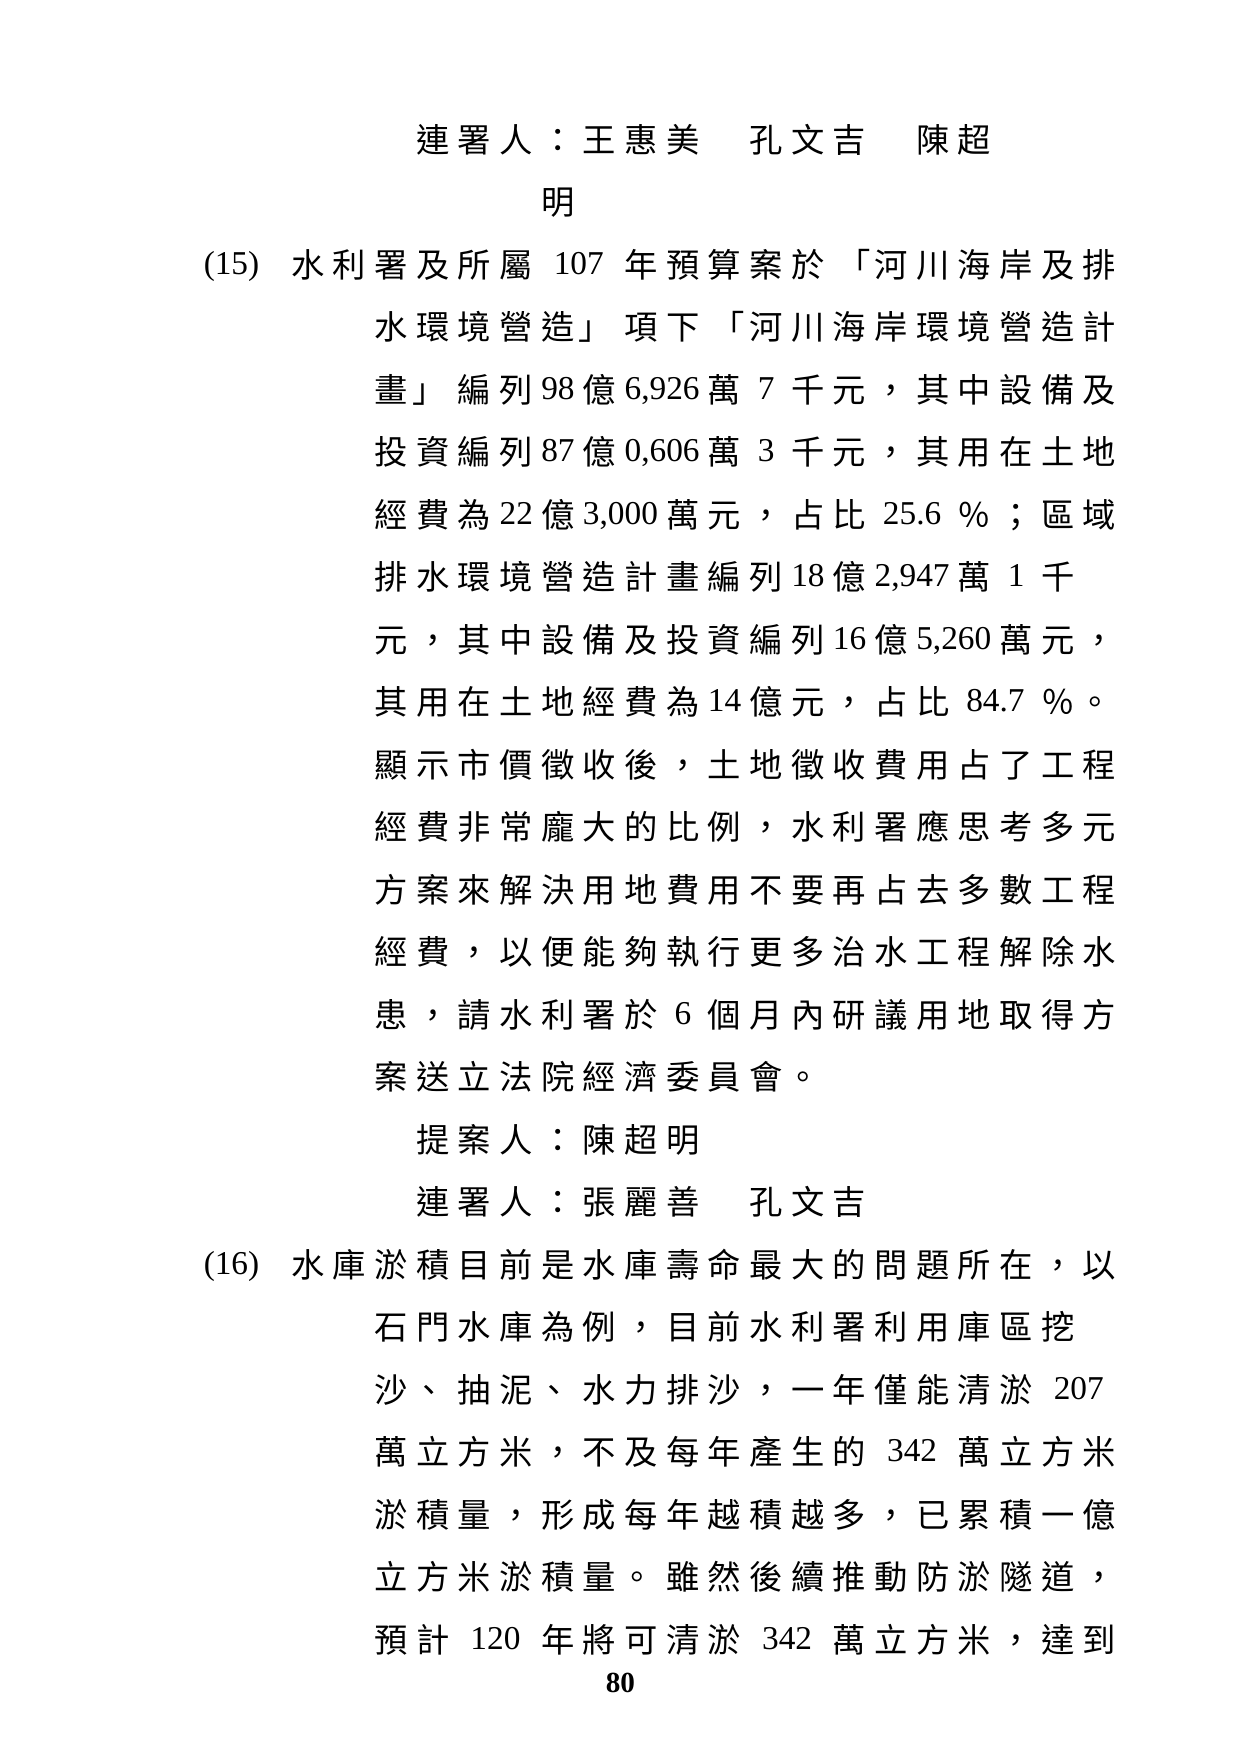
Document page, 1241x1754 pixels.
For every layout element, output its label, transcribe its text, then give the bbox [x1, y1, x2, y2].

text 提案人：陳超明 [394, 1096, 1016, 1158]
list 水庫淤積目前是水庫壽命最大的問題所在，以石門水庫為例，目前水利署利用庫區挖沙、抽泥、水力排沙，一年僅能清淤207萬立方米，不及每年產生的342萬立方米淤積量，形成每年越積越多，已累積一億立方米淤積量。雖然後續推動防淤隧道，預計120年將可清淤342萬立方米，達到 [189, 1221, 1120, 1658]
text 連署人：王惠美 孔文吉 陳超明 [394, 96, 1016, 221]
text 連署人：張麗善 孔文吉 [394, 1158, 1016, 1221]
list 水利署及所屬107年預算案於「河川海岸及排水環境營造」項下「河川海岸環境營造計畫」編列98億6,926萬7千元，其中設備及投資編列87億0,606萬3千元，其用在土地經費為22億3,000萬元，占比25.6％；區域排水環境營造計畫編列18億2,947萬1千元，其中設備及投資編列16億5,260萬元，其用在土地經費為14億元，占比84.7％。顯示市價徵收後，土地徵收費用占了工程經費非常龐大的比例，水利署應思考多元方案來解決用地費用不要再占去多數工程經費，以便能夠執行更多治水工程解除水患，請水利署於6個月內研議用地取得方案送立法院經濟委員會。 [189, 221, 1120, 1096]
